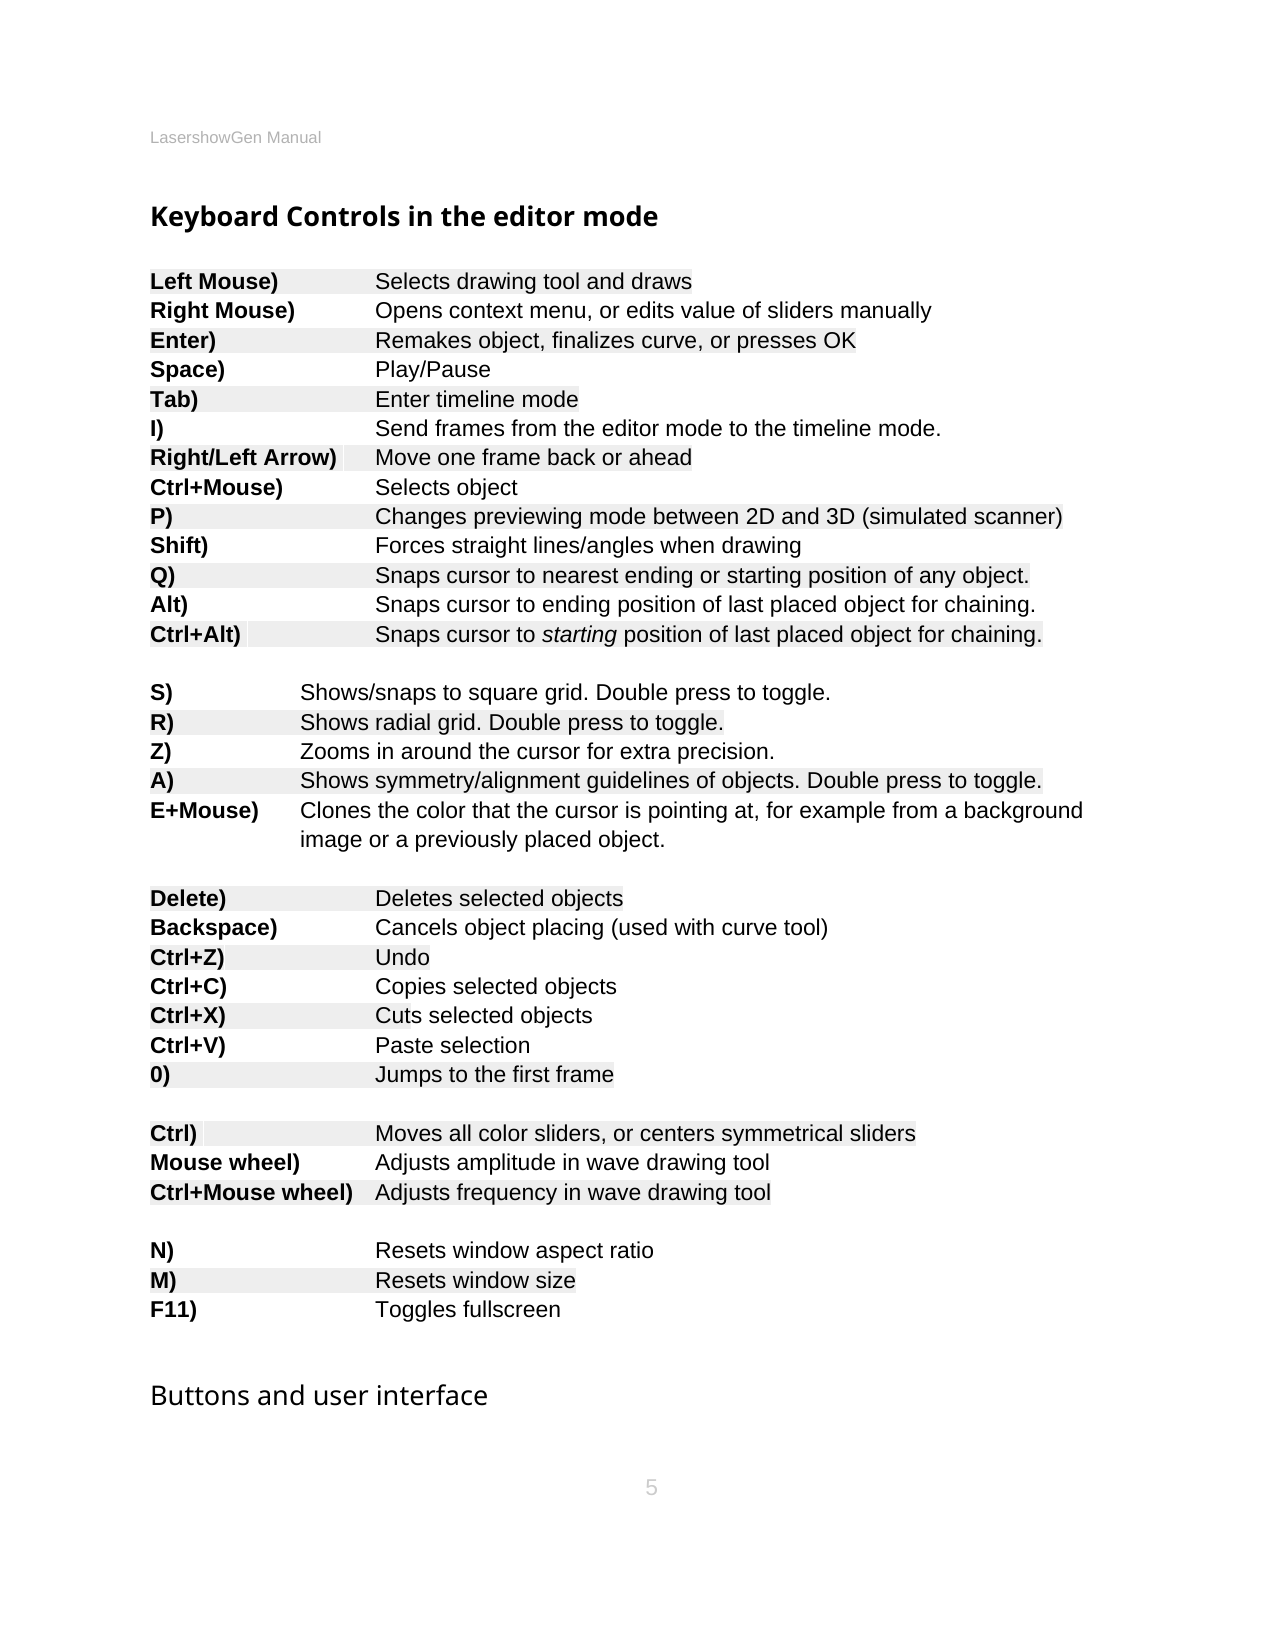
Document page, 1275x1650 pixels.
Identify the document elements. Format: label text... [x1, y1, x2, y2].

text Ctrl+X) Cuts selected objects [150, 1003, 1153, 1029]
text Left Mouse) Selects drawing tool and draws [150, 269, 1153, 294]
text F11) Toggles fullscreen [150, 1297, 1153, 1323]
text Space) Play/Pause [150, 357, 1153, 383]
subtitle Buttons and user interface [150, 1377, 1153, 1413]
text Q) Snaps cursor to nearest ending or starting position of any object. [150, 563, 1153, 588]
text Backspace) Cancels object placing (used with curve tool) [150, 915, 1153, 941]
text Mouse wheel) Adjusts amplitude in wave drawing tool [150, 1150, 1153, 1176]
text Ctrl+Alt) Snaps cursor to starting position of last placed object for chaining. [150, 621, 1153, 647]
text Tab) Enter timeline mode [150, 386, 1153, 412]
text Ctrl+C) Copies selected objects [150, 974, 1153, 999]
subtitle Keyboard Controls in the editor mode [150, 197, 1153, 234]
text N) Resets window aspect ratio [150, 1238, 1153, 1264]
text 0) Jumps to the first frame [150, 1062, 1153, 1088]
text R) Shows radial grid. Double press to toggle. [150, 709, 1153, 735]
text P) Changes previewing mode between 2D and 3D (simulated scanner) [150, 504, 1153, 529]
text M) Resets window size [150, 1268, 1153, 1293]
text Ctrl+V) Paste selection [150, 1033, 1153, 1058]
text Right/Left Arrow) Move one frame back or ahead [150, 445, 1153, 471]
text Ctrl+Mouse wheel) Adjusts frequency in wave drawing tool [150, 1179, 1153, 1205]
text S) Shows/snaps to square grid. Double press to toggle. [150, 680, 1153, 706]
text Right Mouse) Opens context menu, or edits value of sliders manually [150, 298, 1153, 324]
text I) Send frames from the editor mode to the timeline mode. [150, 416, 1153, 441]
text Alt) Snaps cursor to ending position of last placed object for chaining. [150, 592, 1153, 618]
text E+Mouse) Clones the color that the cursor is pointing at, for example from a background image or a previously placed object. [150, 798, 1153, 853]
text Z) Zooms in around the cursor for extra precision. [150, 739, 1153, 764]
text A) Shows symmetry/alignment guidelines of objects. Double press to toggle. [150, 768, 1153, 794]
text Shift) Forces straight lines/angles when drawing [150, 533, 1153, 559]
text Ctrl+Z) Undo [150, 944, 1153, 970]
text Delete) Deletes selected objects [150, 886, 1153, 911]
text Ctrl+Mouse) Selects object [150, 474, 1153, 500]
text Enter) Remakes object, finalizes curve, or presses OK [150, 328, 1153, 353]
text Ctrl) Moves all color sliders, or centers symmetrical sliders [150, 1121, 1153, 1146]
